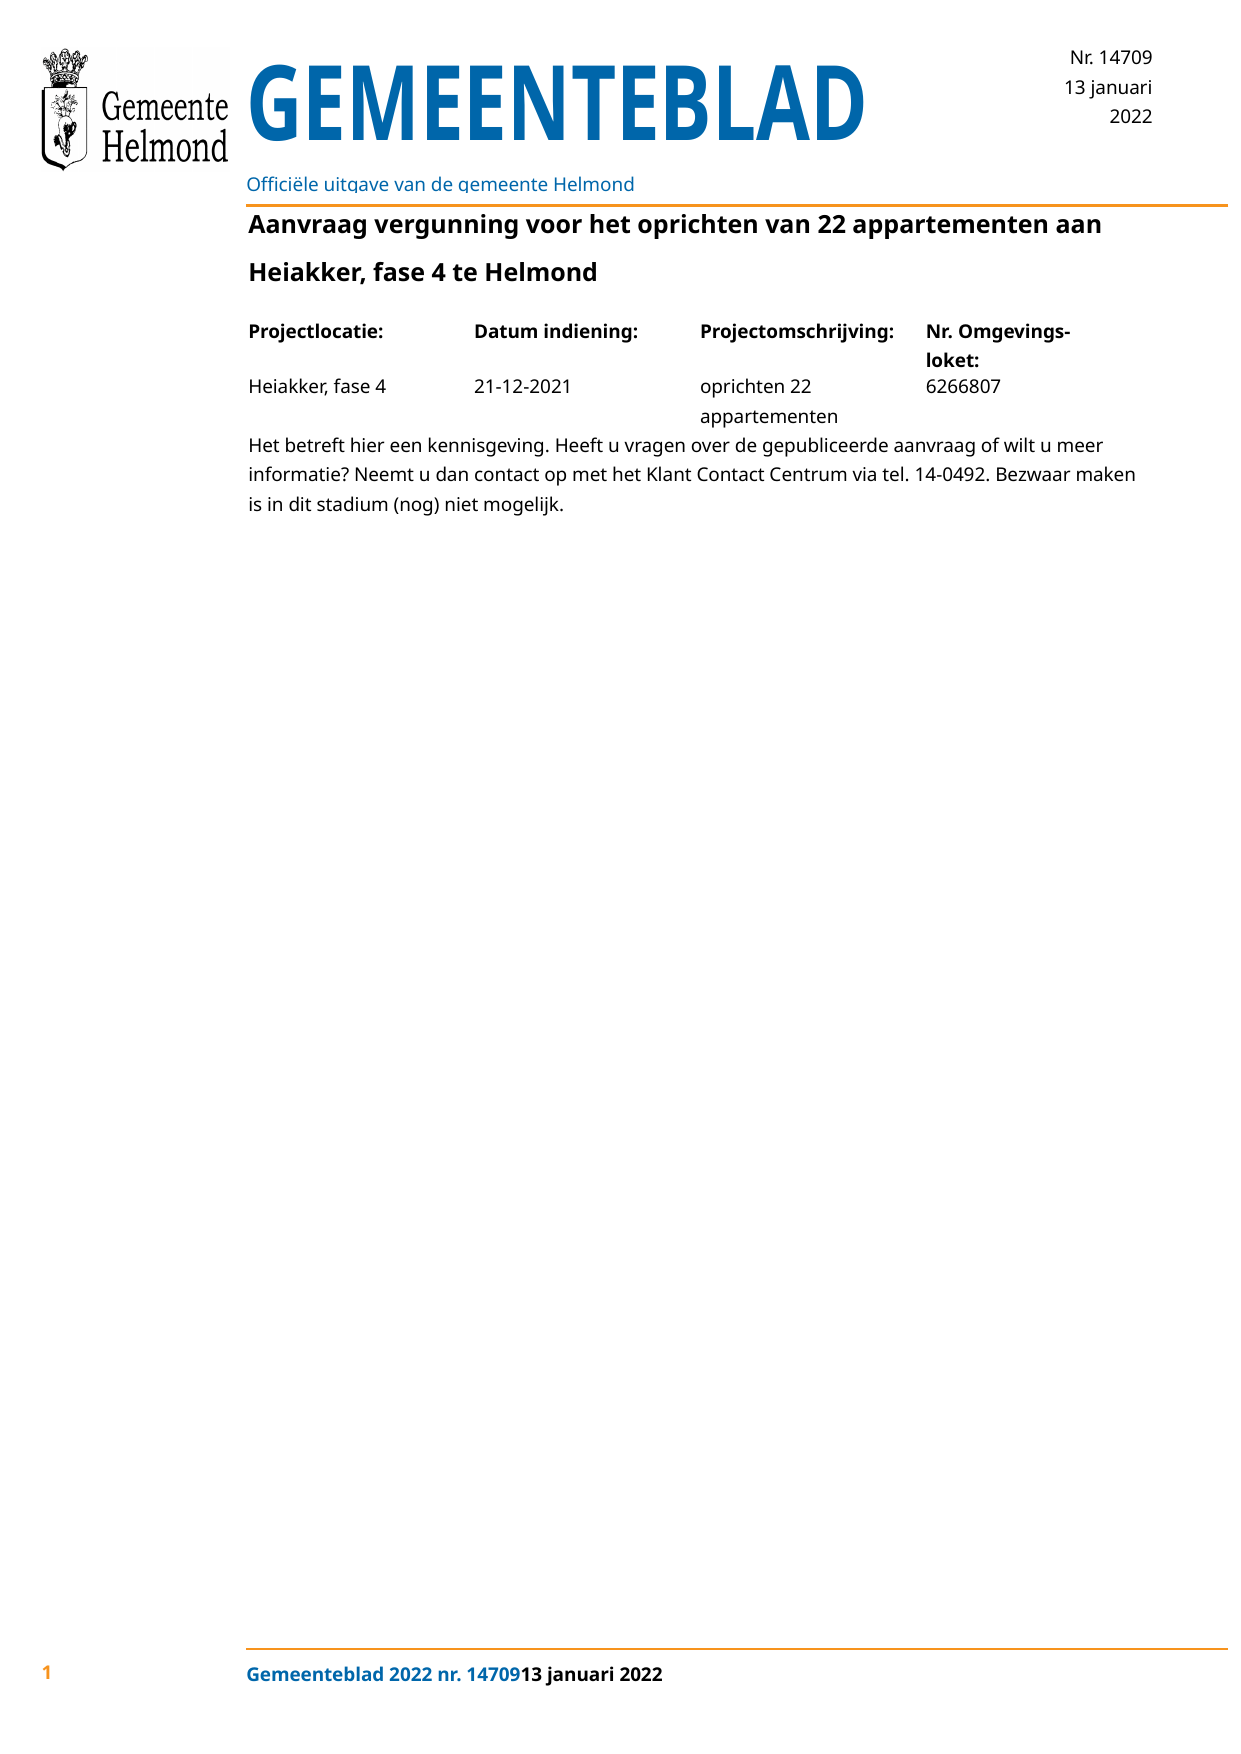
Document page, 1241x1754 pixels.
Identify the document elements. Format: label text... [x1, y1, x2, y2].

table_header Datum indiening: [474, 318, 700, 373]
table_header Projectlocatie: [248, 318, 474, 373]
picture [41, 47, 231, 172]
table_header Projectomschrijving: [700, 318, 926, 373]
text Het betreft hier een kennisgeving. Heeft u vragen over de gepubliceerde aanvraag of wilt u meer informatie? Neemt u dan contact op met het Klant Contact Centrum via tel. 14-0492. Bezwaar maken is in dit stadium (nog) niet mogelijk. [248, 432, 1152, 517]
table_cell oprichten 22 appartementen [700, 373, 926, 429]
table_cell 6266807 [926, 373, 1152, 429]
table_cell 21-12-2021 [474, 373, 700, 429]
table_header Nr. Omgevings- loket: [926, 318, 1152, 373]
table_cell Heiakker, fase 4 [248, 373, 474, 429]
text Aanvraag vergunning voor het oprichten van 22 appartementen aan Heiakker, fase 4 te Helmond [248, 207, 1152, 288]
